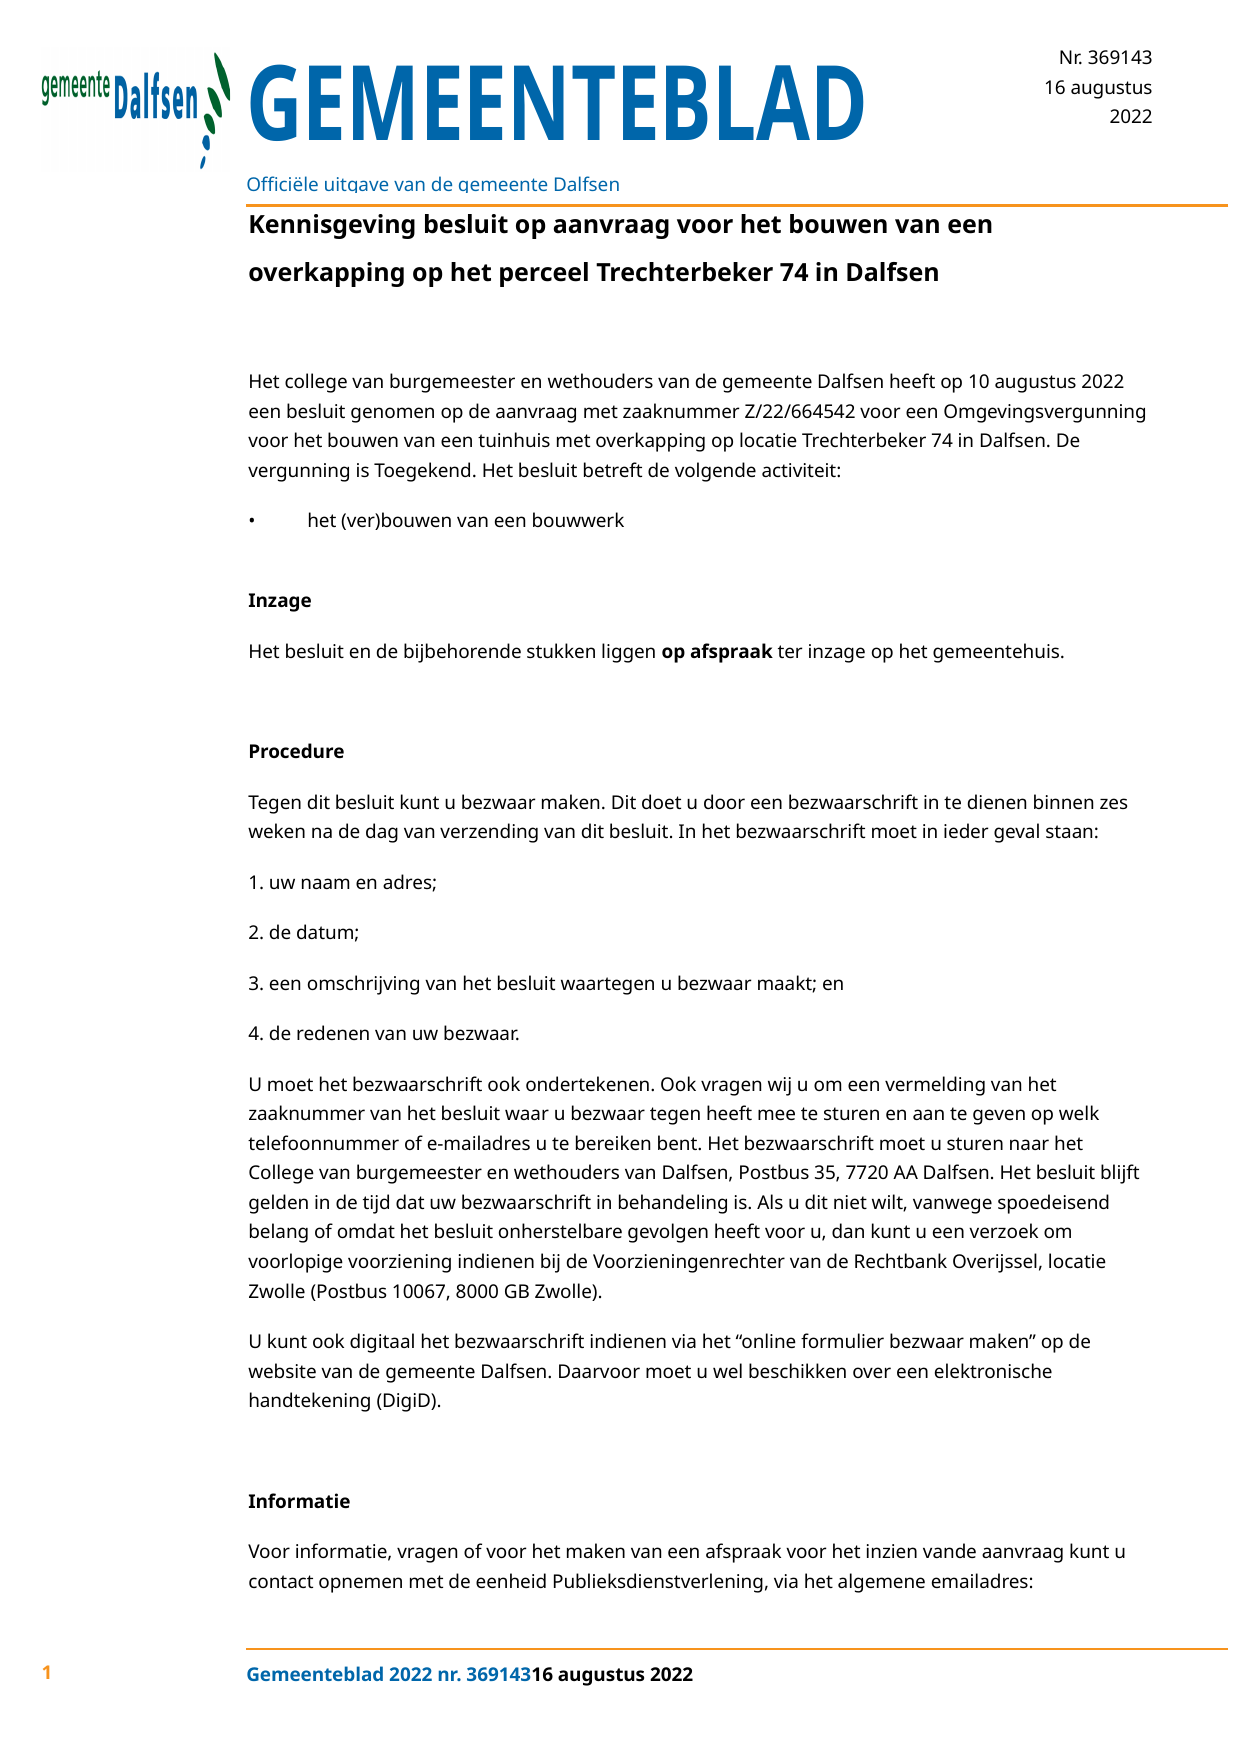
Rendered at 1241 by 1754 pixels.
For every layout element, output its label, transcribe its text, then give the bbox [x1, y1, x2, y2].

text Kennisgeving besluit op aanvraag voor het bouwen van een overkapping op het perceel Trechterbeker 74 in Dalfsen [248, 207, 1152, 288]
text U kunt ook digitaal het bezwaarschrift indienen via het “online formulier bezwaar maken” op de website van de gemeente Dalfsen. Daarvoor moet u wel beschikken over een elektronische handtekening (DigiD). [248, 1328, 1152, 1413]
text 1. uw naam en adres; [248, 869, 1152, 895]
picture [41, 47, 231, 172]
text Procedure [248, 739, 1152, 764]
text 4. de redenen van uw bezwaar. [248, 1020, 1152, 1046]
text Inzage [248, 587, 1152, 613]
text Tegen dit besluit kunt u bezwaar maken. Dit doet u door een bezwaarschrift in te dienen binnen zes weken na de dag van verzending van dit besluit. In het bezwaarschrift moet in ieder geval staan: [248, 789, 1152, 844]
text 2. de datum; [248, 919, 1152, 945]
text Het college van burgemeester en wethouders van de gemeente Dalfsen heeft op 10 augustus 2022 een besluit genomen op de aanvraag met zaaknummer Z/22/664542 voor een Omgevingsvergunning voor het bouwen van een tuinhuis met overkapping op locatie Trechterbeker 74 in Dalfsen. De vergunning is Toegekend. Het besluit betreft de volgende activiteit: [248, 368, 1152, 483]
text Voor informatie, vragen of voor het maken van een afspraak voor het inzien vande aanvraag kunt u contact opnemen met de eenheid Publieksdienstverlening, via het algemene emailadres: [248, 1539, 1152, 1594]
text Het besluit en de bijbehorende stukken liggen op afspraak ter inzage op het gemeentehuis. [248, 638, 1152, 664]
list het (ver)bouwen van een bouwwerk [248, 507, 1152, 533]
text 3. een omschrijving van het besluit waartegen u bezwaar maakt; en [248, 970, 1152, 996]
text U moet het bezwaarschrift ook ondertekenen. Ook vragen wij u om een vermelding van het zaaknummer van het besluit waar u bezwaar tegen heeft mee te sturen en aan te geven op welk telefoonnummer of e-mailadres u te bereiken bent. Het bezwaarschrift moet u sturen naar het College van burgemeester en wethouders van Dalfsen, Postbus 35, 7720 AA Dalfsen. Het besluit blijft gelden in de tijd dat uw bezwaarschrift in behandeling is. Als u dit niet wilt, vanwege spoedeisend belang of omdat het besluit onherstelbare gevolgen heeft voor u, dan kunt u een verzoek om voorlopige voorziening indienen bij de Voorzieningenrechter van de Rechtbank Overijssel, locatie Zwolle (Postbus 10067, 8000 GB Zwolle). [248, 1071, 1152, 1304]
text Informatie [248, 1488, 1152, 1514]
